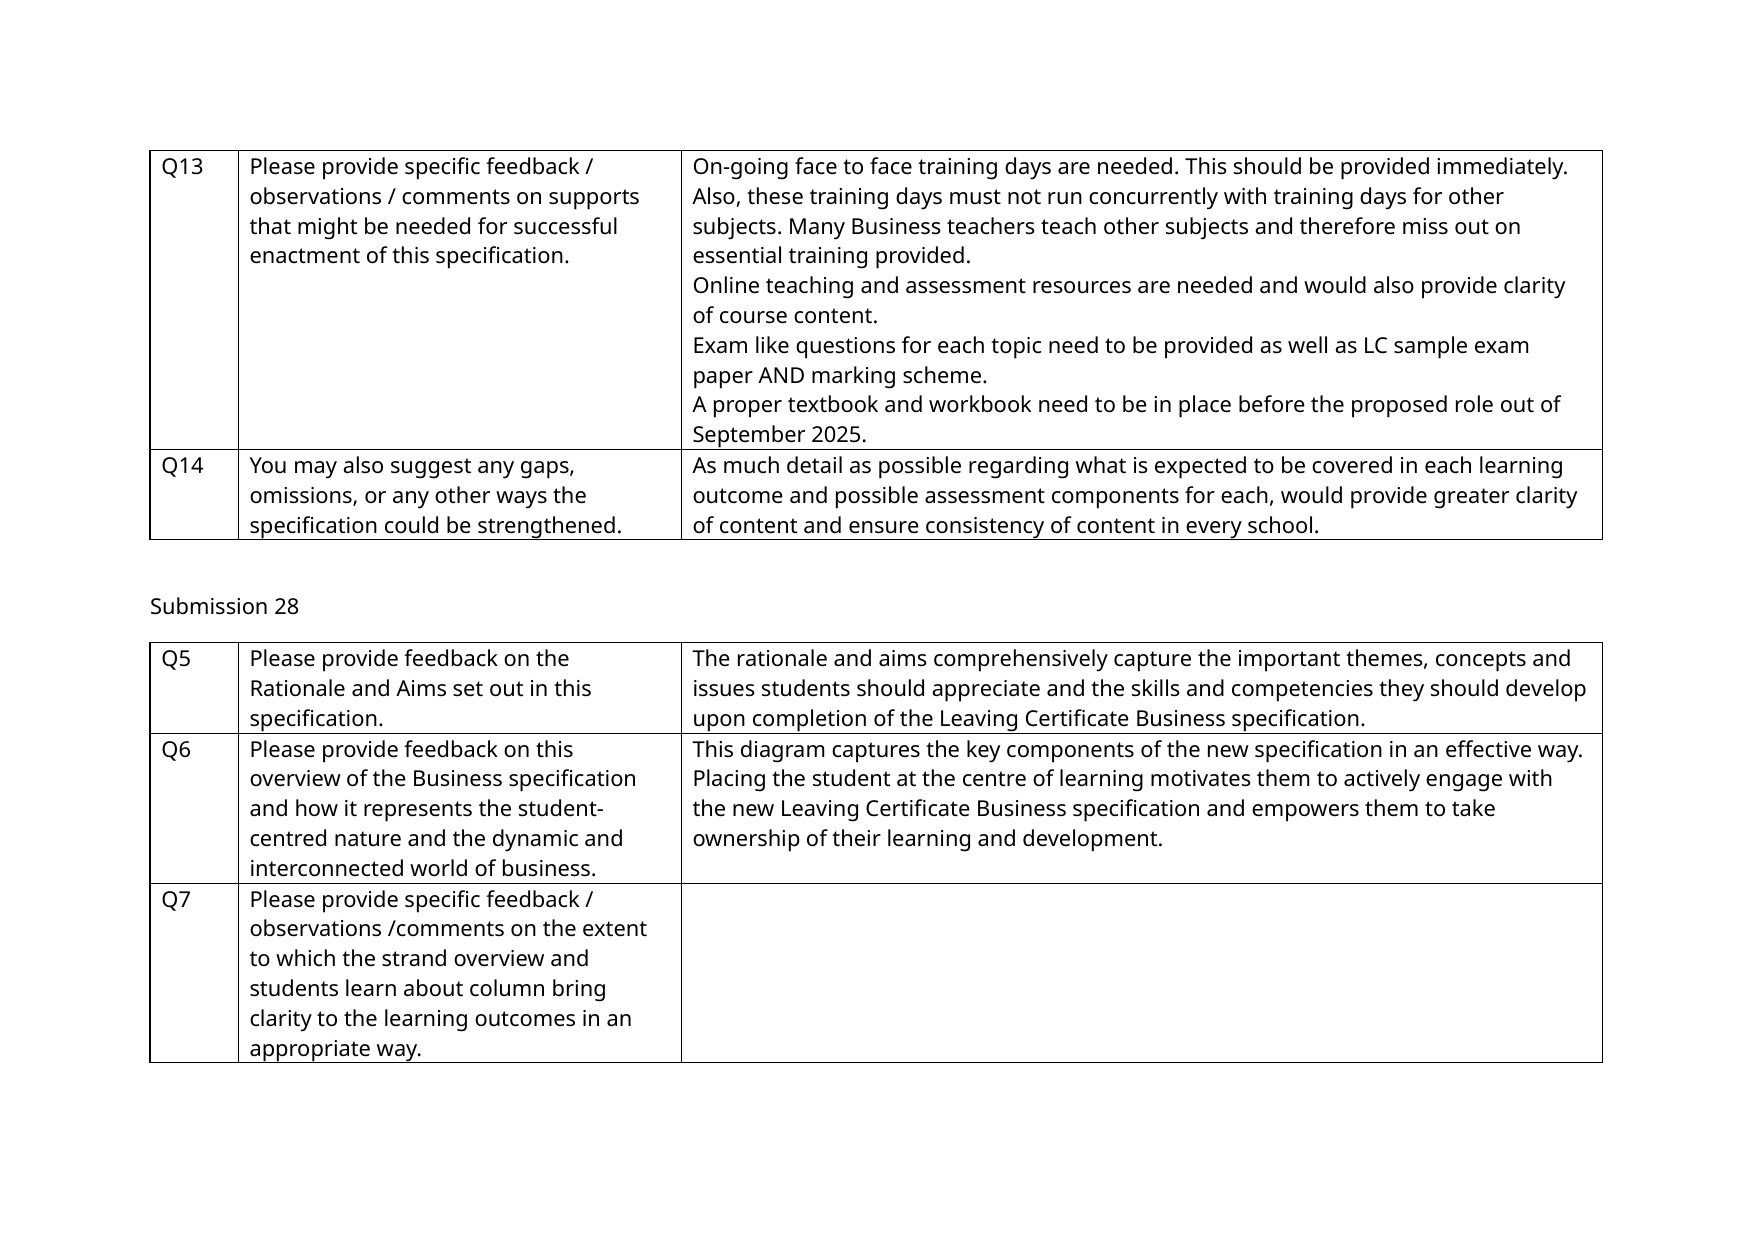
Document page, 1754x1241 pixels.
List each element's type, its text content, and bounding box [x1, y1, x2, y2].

table_cell Please provide feedback on this overview of the Business specification and how it represents the student-centred nature and the dynamic and interconnected world of business. [239, 734, 681, 882]
text Submission 28 [150, 591, 1604, 621]
table_cell Please provide specific feedback / observations /comments on the extent to which the strand overview and students learn about column bring clarity to the learning outcomes in an appropriate way. [239, 884, 681, 1062]
table_cell On-going face to face training days are needed. This should be provided immediately. Also, these training days must not run concurrently with training days for other subjects. Many Business teachers teach other subjects and therefore miss out on essential training provided. Online teaching and assessment resources are needed and would also provide clarity of course content. Exam like questions for each topic need to be provided as well as LC sample exam paper AND marking scheme. A proper textbook and workbook need to be in place before the proposed role out of September 2025. [682, 151, 1602, 449]
table_cell Q7 [151, 884, 238, 1062]
table_header Q5 [151, 643, 238, 732]
table_header Please provide feedback on the Rationale and Aims set out in this specification. [239, 643, 681, 732]
table_cell Q14 [151, 450, 238, 539]
table_cell This diagram captures the key components of the new specification in an effective way. Placing the student at the centre of learning motivates them to actively engage with the new Leaving Certificate Business specification and empowers them to take ownership of their learning and development. [682, 734, 1602, 882]
table_cell You may also suggest any gaps, omissions, or any other ways the specification could be strengthened. [239, 450, 681, 539]
table_header The rationale and aims comprehensively capture the important themes, concepts and issues students should appreciate and the skills and competencies they should develop upon completion of the Leaving Certificate Business specification. [682, 643, 1602, 732]
table_cell Q13 [151, 151, 238, 449]
table_cell [682, 884, 1602, 1062]
table_cell Please provide specific feedback / observations / comments on supports that might be needed for successful enactment of this specification. [239, 151, 681, 449]
table_cell As much detail as possible regarding what is expected to be covered in each learning outcome and possible assessment components for each, would provide greater clarity of content and ensure consistency of content in every school. [682, 450, 1602, 539]
table_cell Q6 [151, 734, 238, 882]
